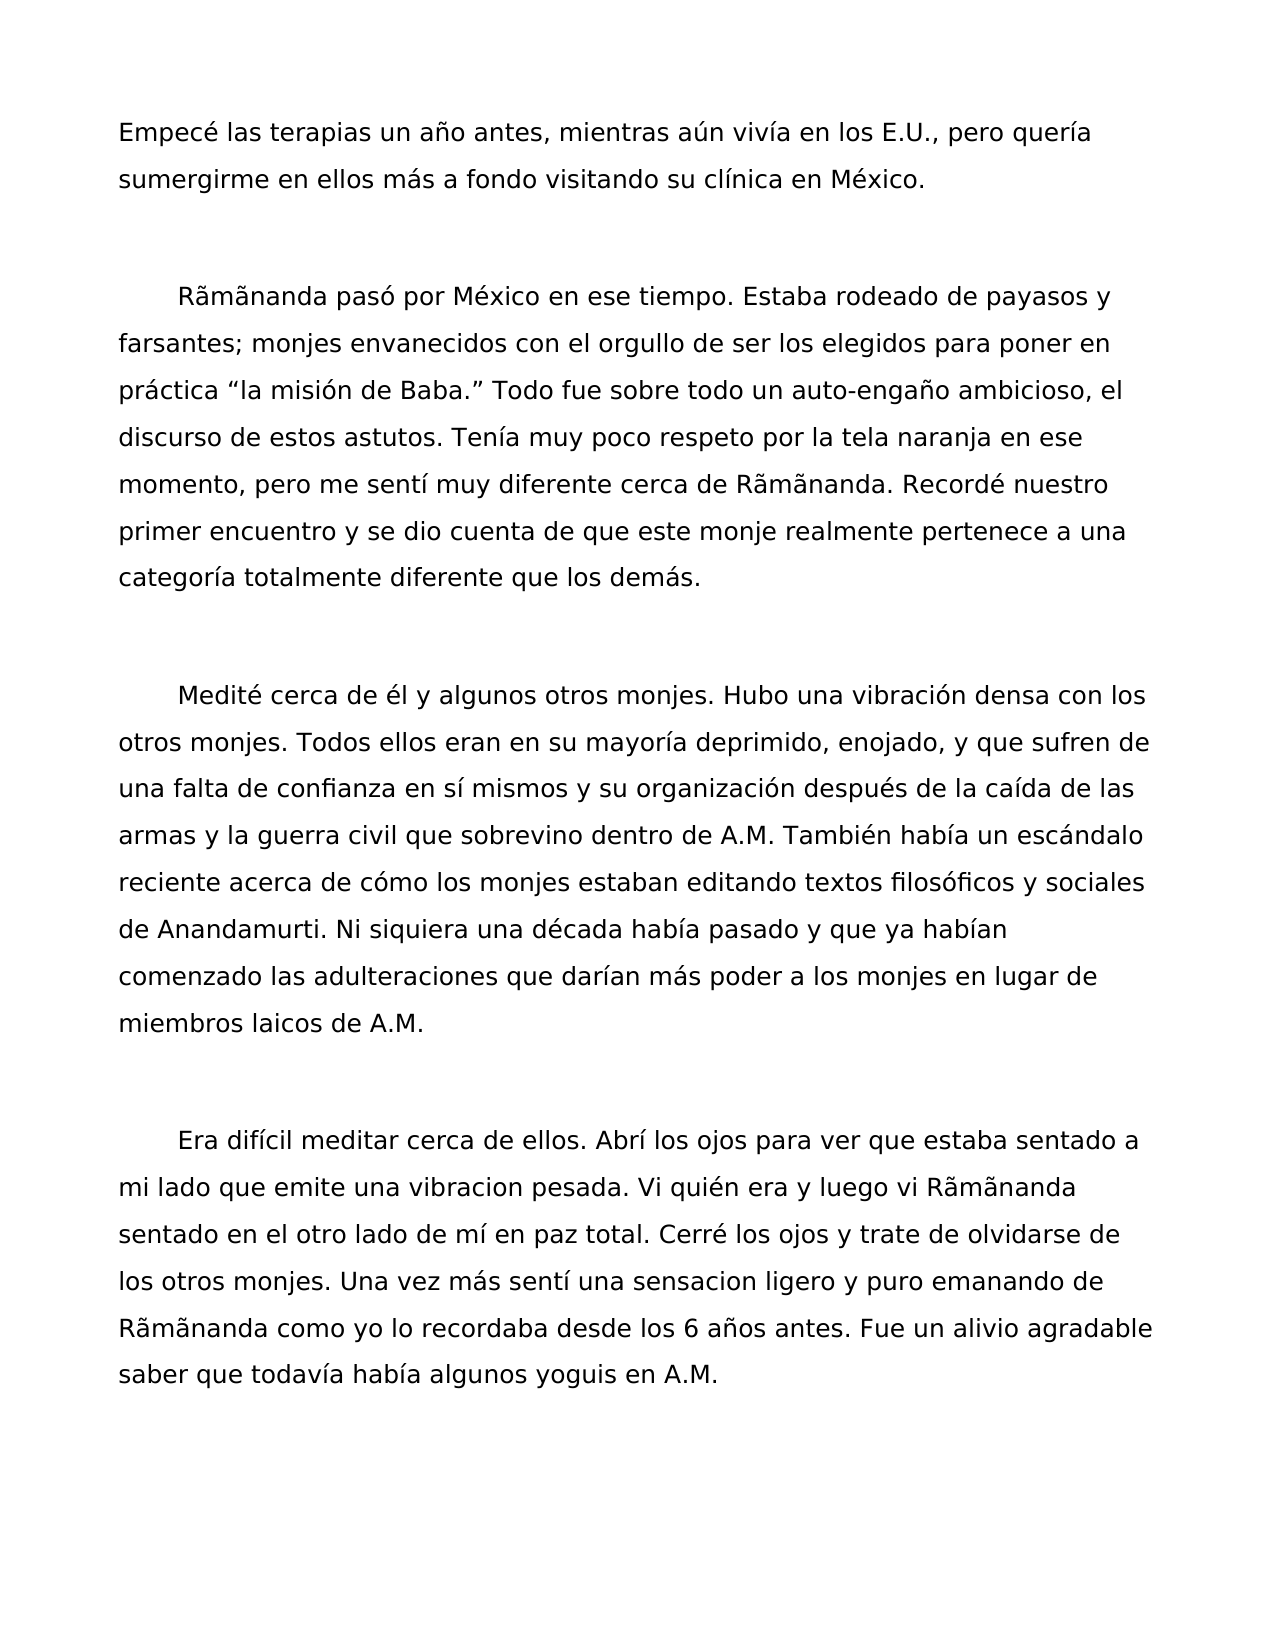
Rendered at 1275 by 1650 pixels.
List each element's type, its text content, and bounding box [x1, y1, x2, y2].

text Medité cerca de él y algunos otros monjes. Hubo una vibración densa con los otros monjes. Todos ellos eran en su mayoría deprimido, enojado, y que sufren de una falta de confianza en sí mismos y su organización después de la caída de las armas y la guerra civil que sobrevino dentro de A.M. También había un escándalo reciente acerca de cómo los monjes estaban editando textos filosóficos y sociales de Anandamurti. Ni siquiera una década había pasado y que ya habían comenzado las adulteraciones que darían más poder a los monjes en lugar de miembros laicos de A.M. [118, 681, 1157, 1038]
text Era difícil meditar cerca de ellos. Abrí los ojos para ver que estaba sentado a mi lado que emite una vibracion pesada. Vi quién era y luego vi Rãmãnanda sentado en el otro lado de mí en paz total. Cerré los ojos y trate de olvidarse de los otros monjes. Una vez más sentí una sensacion ligero y puro emanando de Rãmãnanda como yo lo recordaba desde los 6 años antes. Fue un alivio agradable saber que todavía había algunos yoguis en A.M. [118, 1126, 1157, 1390]
text Rãmãnanda pasó por México en ese tiempo. Estaba rodeado de payasos y farsantes; monjes envanecidos con el orgullo de ser los elegidos para poner en práctica “la misión de Baba.” Todo fue sobre todo un auto-engaño ambicioso, el discurso de estos astutos. Tenía muy poco respeto por la tela naranja en ese momento, pero me sentí muy diferente cerca de Rãmãnanda. Recordé nuestro primer encuentro y se dio cuenta de que este monje realmente pertenece a una categoría totalmente diferente que los demás. [118, 282, 1157, 593]
text Empecé las terapias un año antes, mientras aún vivía en los E.U., pero quería sumergirme en ellos más a fondo visitando su clínica en México. [118, 118, 1157, 194]
